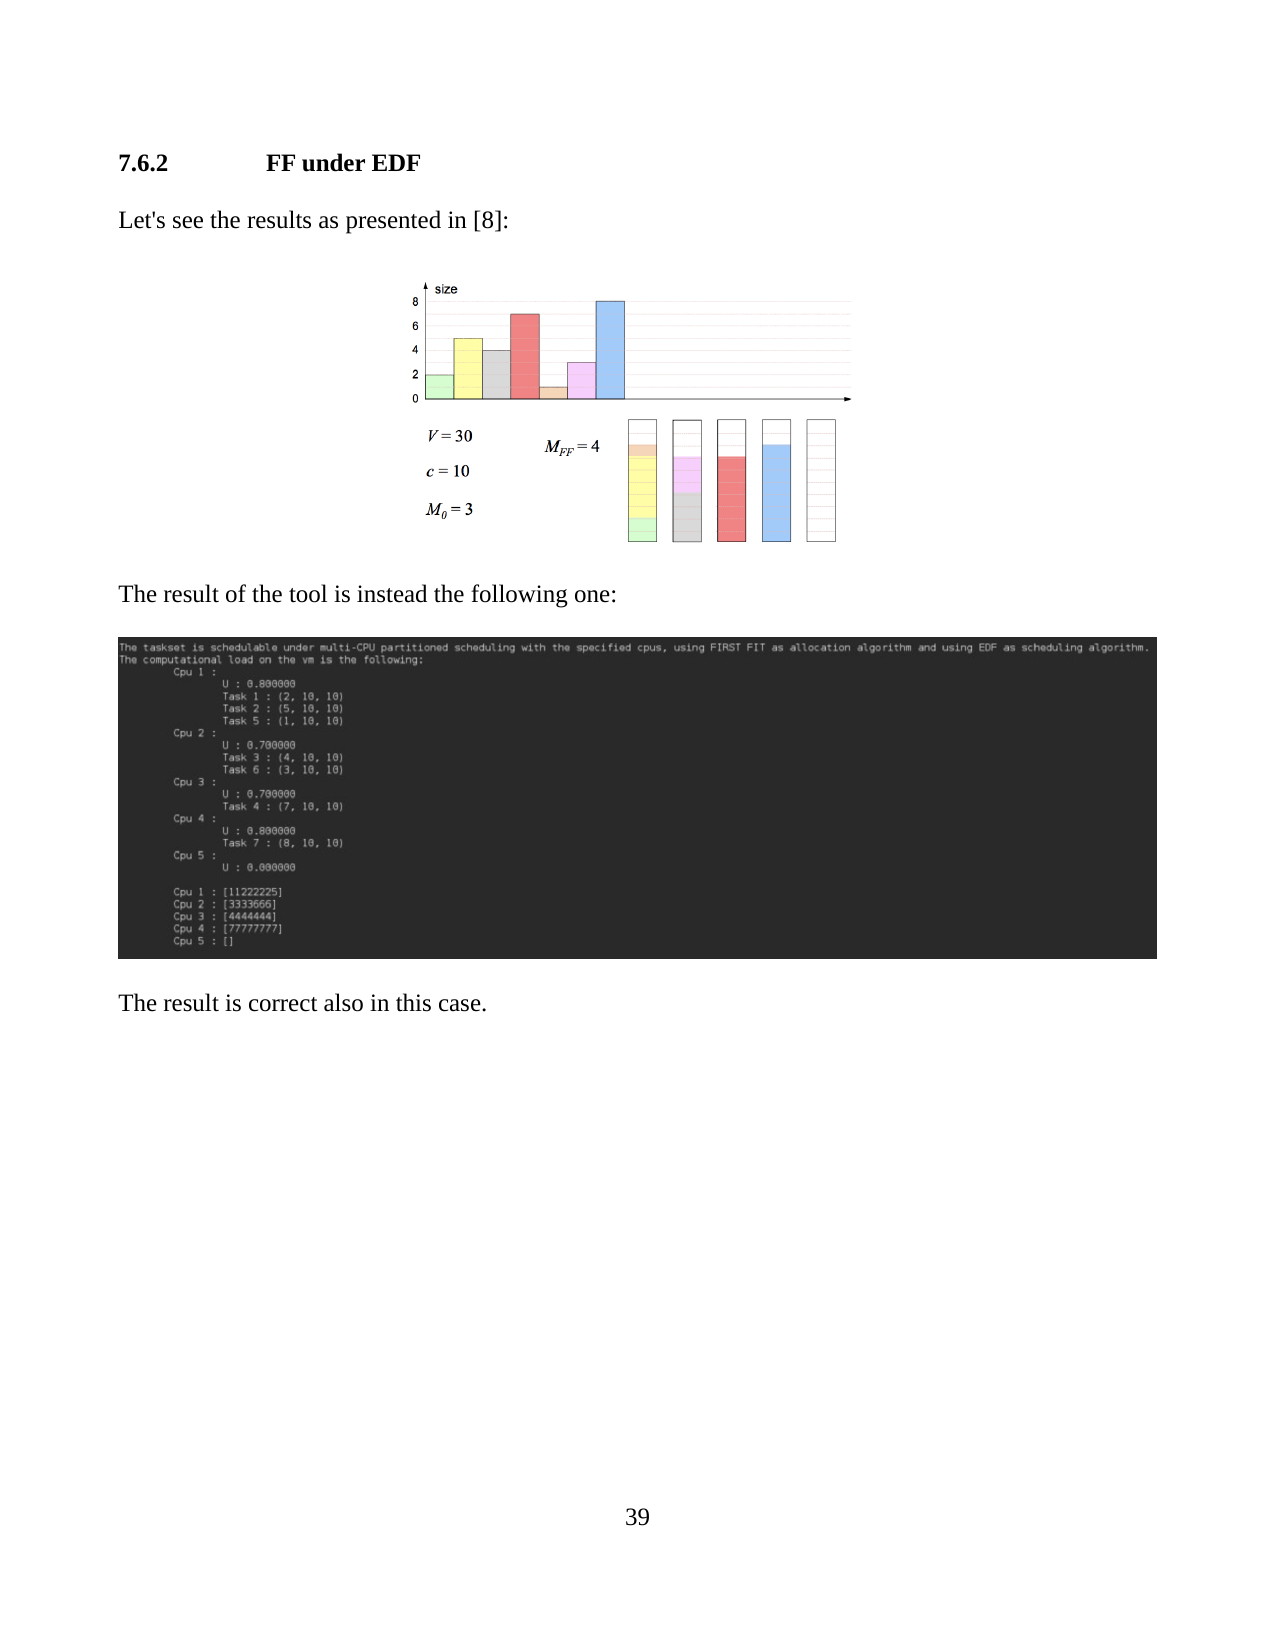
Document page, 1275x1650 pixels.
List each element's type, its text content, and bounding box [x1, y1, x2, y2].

picture [398, 262, 877, 551]
text Let's see the results as presented in [8]: [118, 205, 1157, 234]
text The result of the tool is instead the following one: [118, 579, 1157, 608]
picture [118, 637, 1157, 959]
text The result is correct also in this case. [118, 988, 1157, 1017]
subtitle 7.6.2 FF under EDF [118, 148, 1157, 176]
